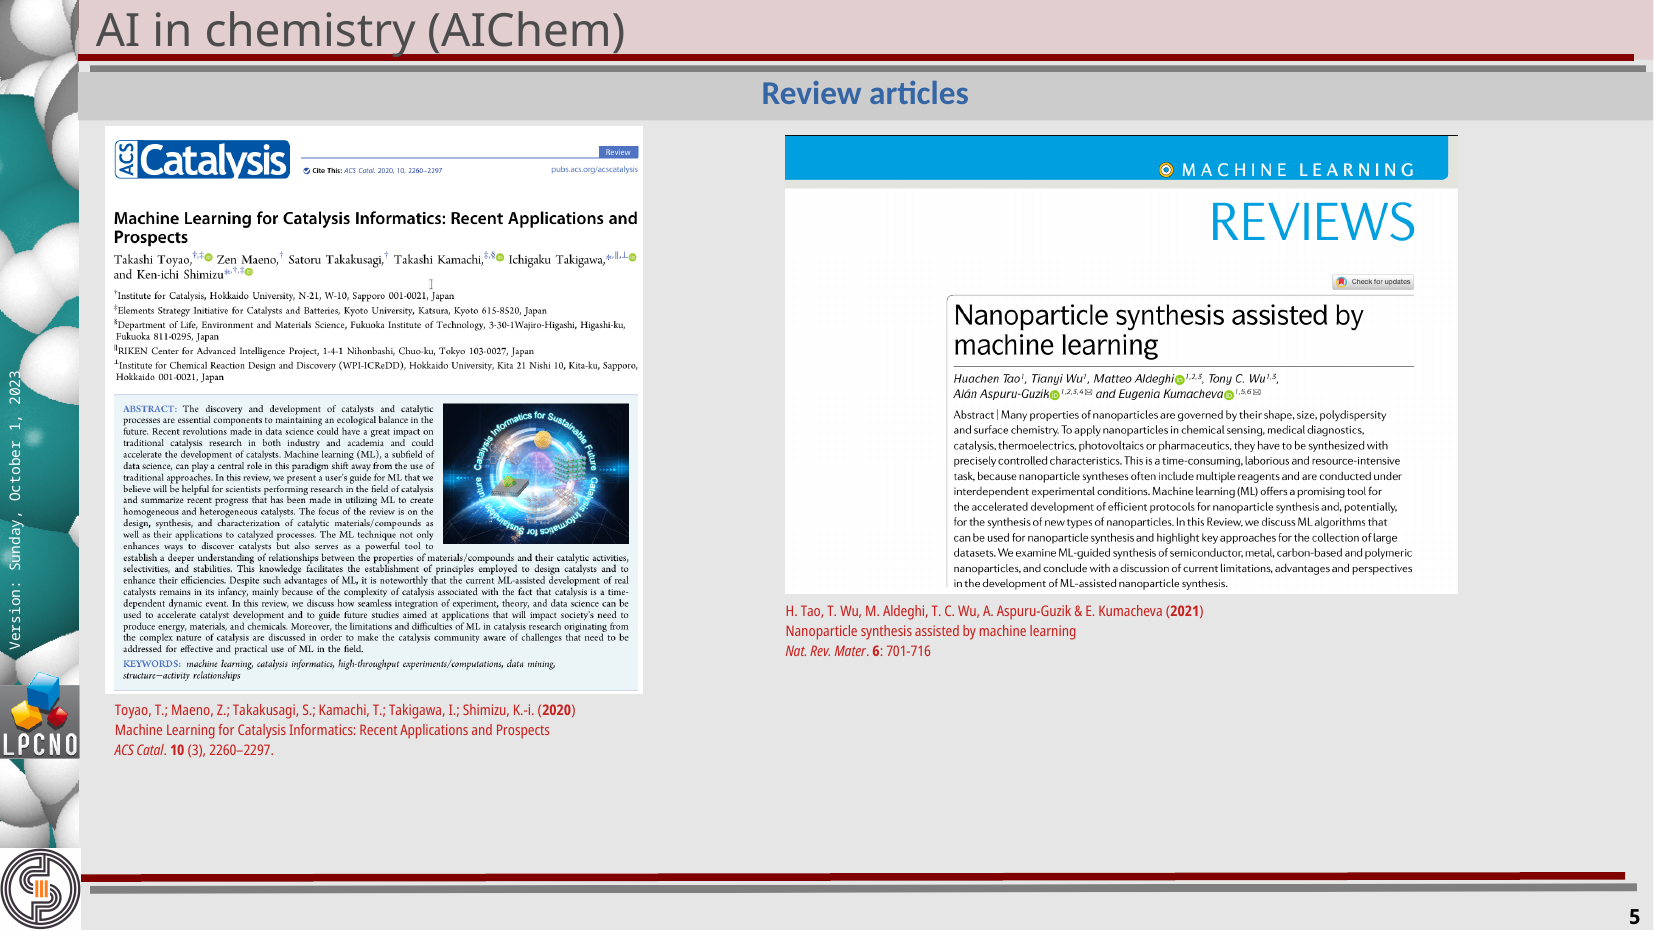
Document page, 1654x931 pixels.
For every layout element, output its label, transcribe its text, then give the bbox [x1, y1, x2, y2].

picture [785, 135, 1458, 594]
text_box H. Tao, T. Wu, M. Aldeghi, T. C. Wu, A. Aspuru-Guzik & E. Kumacheva (2021) Nanoparticle synthesis assisted by machine learning Nat. Rev. Mater. 6: 701-716 [770, 593, 1256, 668]
text_box Toyao, T.; Maeno, Z.; Takakusagi, S.; Kamachi, T.; Takigawa, I.; Shimizu, K.-i. (2020) Machine Learning for Catalysis Informatics: Recent Applications and Prospects ACS Catal. 10 (3), 2260–2297. [115, 700, 638, 782]
picture [1345, 164, 1349, 175]
title AI in chemistry (AIChem) [78, 0, 1654, 58]
picture [1160, 163, 1173, 176]
text_box Review articles [77, 72, 1653, 121]
picture [105, 126, 643, 694]
picture [0, 0, 81, 930]
